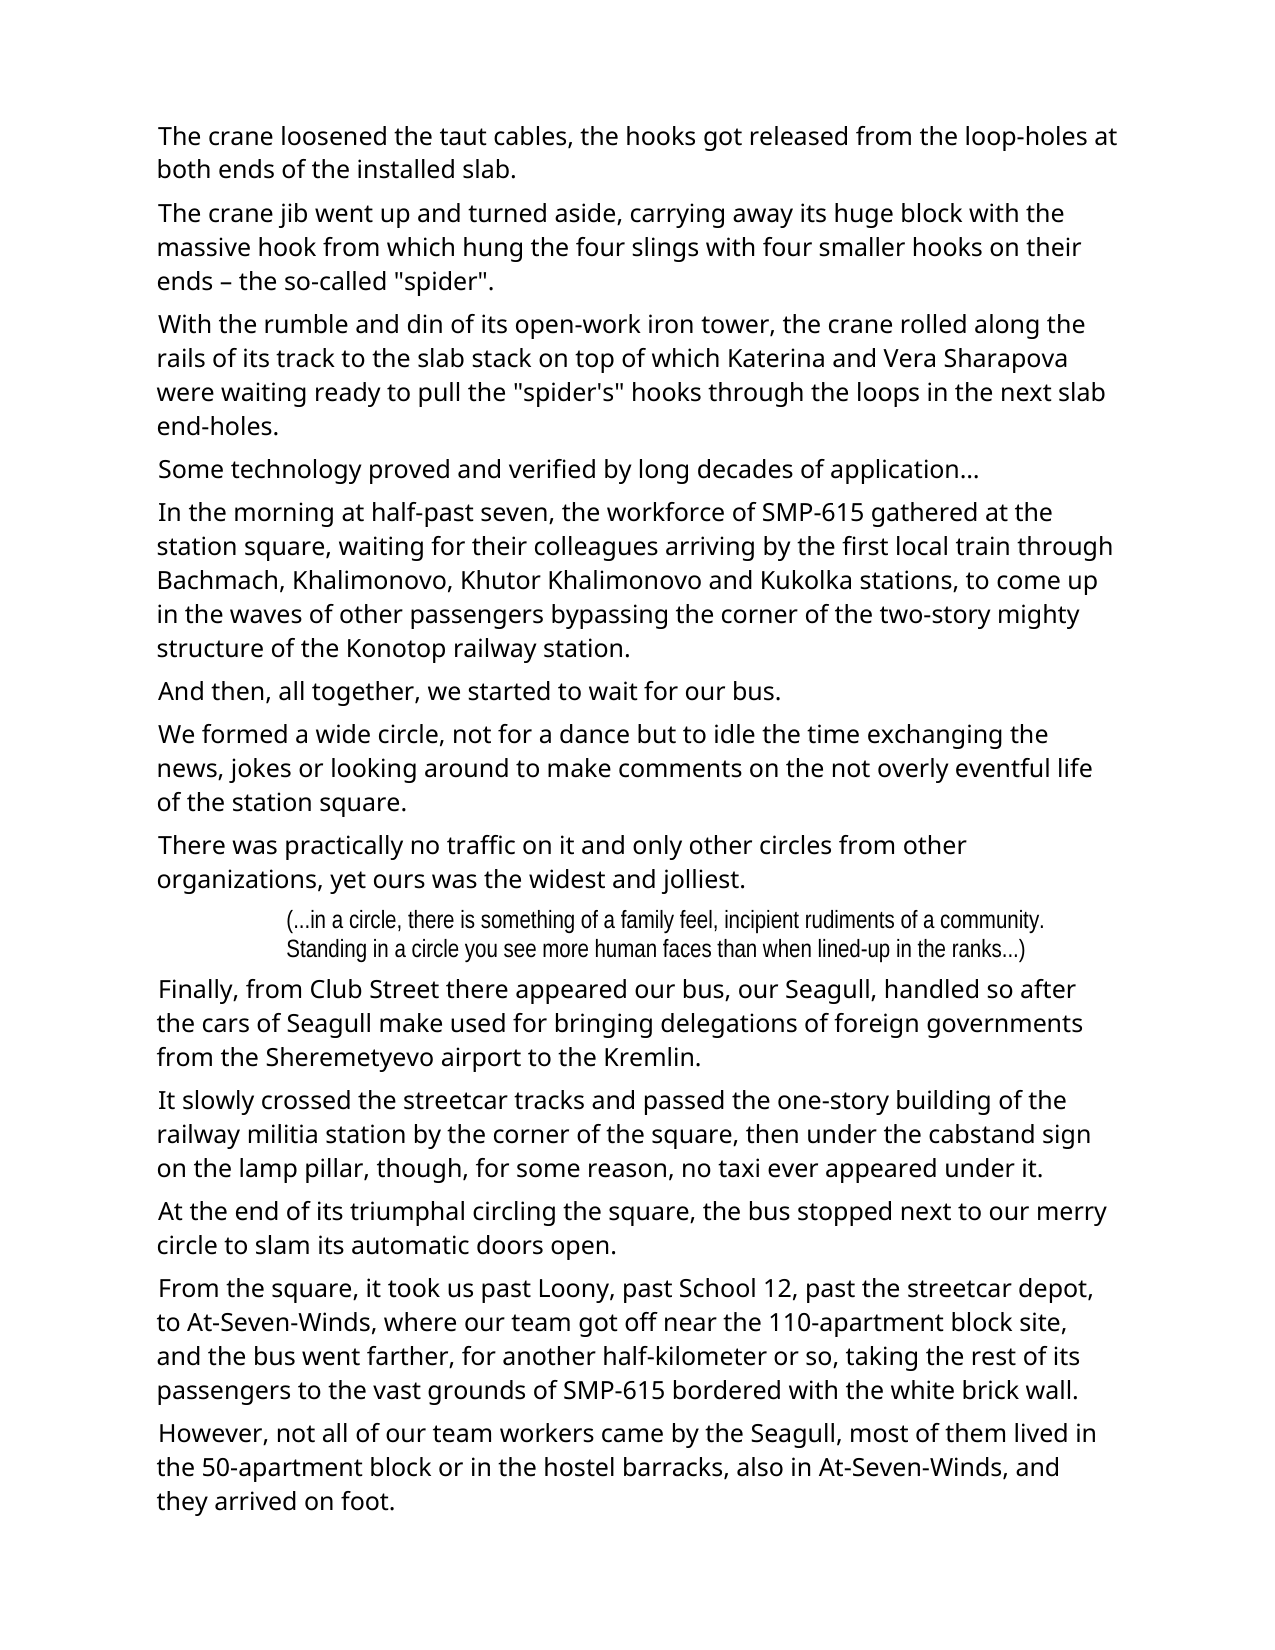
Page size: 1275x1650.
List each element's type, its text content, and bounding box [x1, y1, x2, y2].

list (...in a circle, there is something of a family feel, incipient rudiments of a community. [286, 905, 1118, 934]
text Some technology proved and verified by long decades of application… [156, 452, 1118, 486]
text From the square, it took us past Loony, past School 12, past the streetcar depot, to At-Seven-Winds, where our team got off near the 110-apartment block site, and the bus went farther, for another half-kilometer or so, taking the rest of its passengers to the vast grounds of SMP-615 bordered with the white brick wall. [156, 1271, 1118, 1407]
text With the rumble and din of its open-work iron tower, the crane rolled along the rails of its track to the slab stack on top of which Katerina and Vera Sharapova were waiting ready to pull the "spider's" hooks through the loops in the next slab end-holes. [156, 306, 1118, 443]
text It slowly crossed the streetcar tracks and passed the one-story building of the railway militia station by the corner of the square, then under the cabstand sign on the lamp pillar, though, for some reason, no taxi ever appeared under it. [156, 1082, 1118, 1185]
text And then, all together, we started to wait for our bus. [156, 674, 1118, 708]
text At the end of its triumphal circling the square, the bus stopped next to our merry circle to slam its automatic doors open. [156, 1194, 1118, 1262]
text There was practically no traffic on it and only other circles from other organizations, yet ours was the widest and jolliest. [156, 828, 1118, 896]
text However, not all of our team workers came by the Seagull, most of them lived in the 50-apartment block or in the hostel barracks, also in At-Seven-Winds, and they arrived on foot. [156, 1416, 1118, 1518]
text We formed a wide circle, not for a dance but to idle the time exchanging the news, jokes or looking around to make comments on the not overly eventful life of the station square. [156, 717, 1118, 819]
text The crane loosened the taut cables, the hooks got released from the loop-holes at both ends of the installed slab. [156, 118, 1118, 186]
list Standing in a circle you see more human faces than when lined-up in the ranks...) [286, 934, 1118, 962]
text In the morning at half-past seven, the workforce of SMP-615 gathered at the station square, waiting for their colleagues arriving by the first local train through Bachmach, Khalimonovo, Khutor Khalimonovo and Kukolka stations, to come up in the waves of other passengers bypassing the corner of the two-story mighty structure of the Konotop railway station. [156, 494, 1118, 665]
text The crane jib went up and turned aside, carrying away its huge block with the massive hook from which hung the four slings with four smaller hooks on their ends – the so-called "spider". [156, 195, 1118, 297]
text Finally, from Club Street there appeared our bus, our Seagull, handled so after the cars of Seagull make used for bringing delegations of foreign governments from the Sheremetyevo airport to the Kremlin. [156, 971, 1118, 1073]
